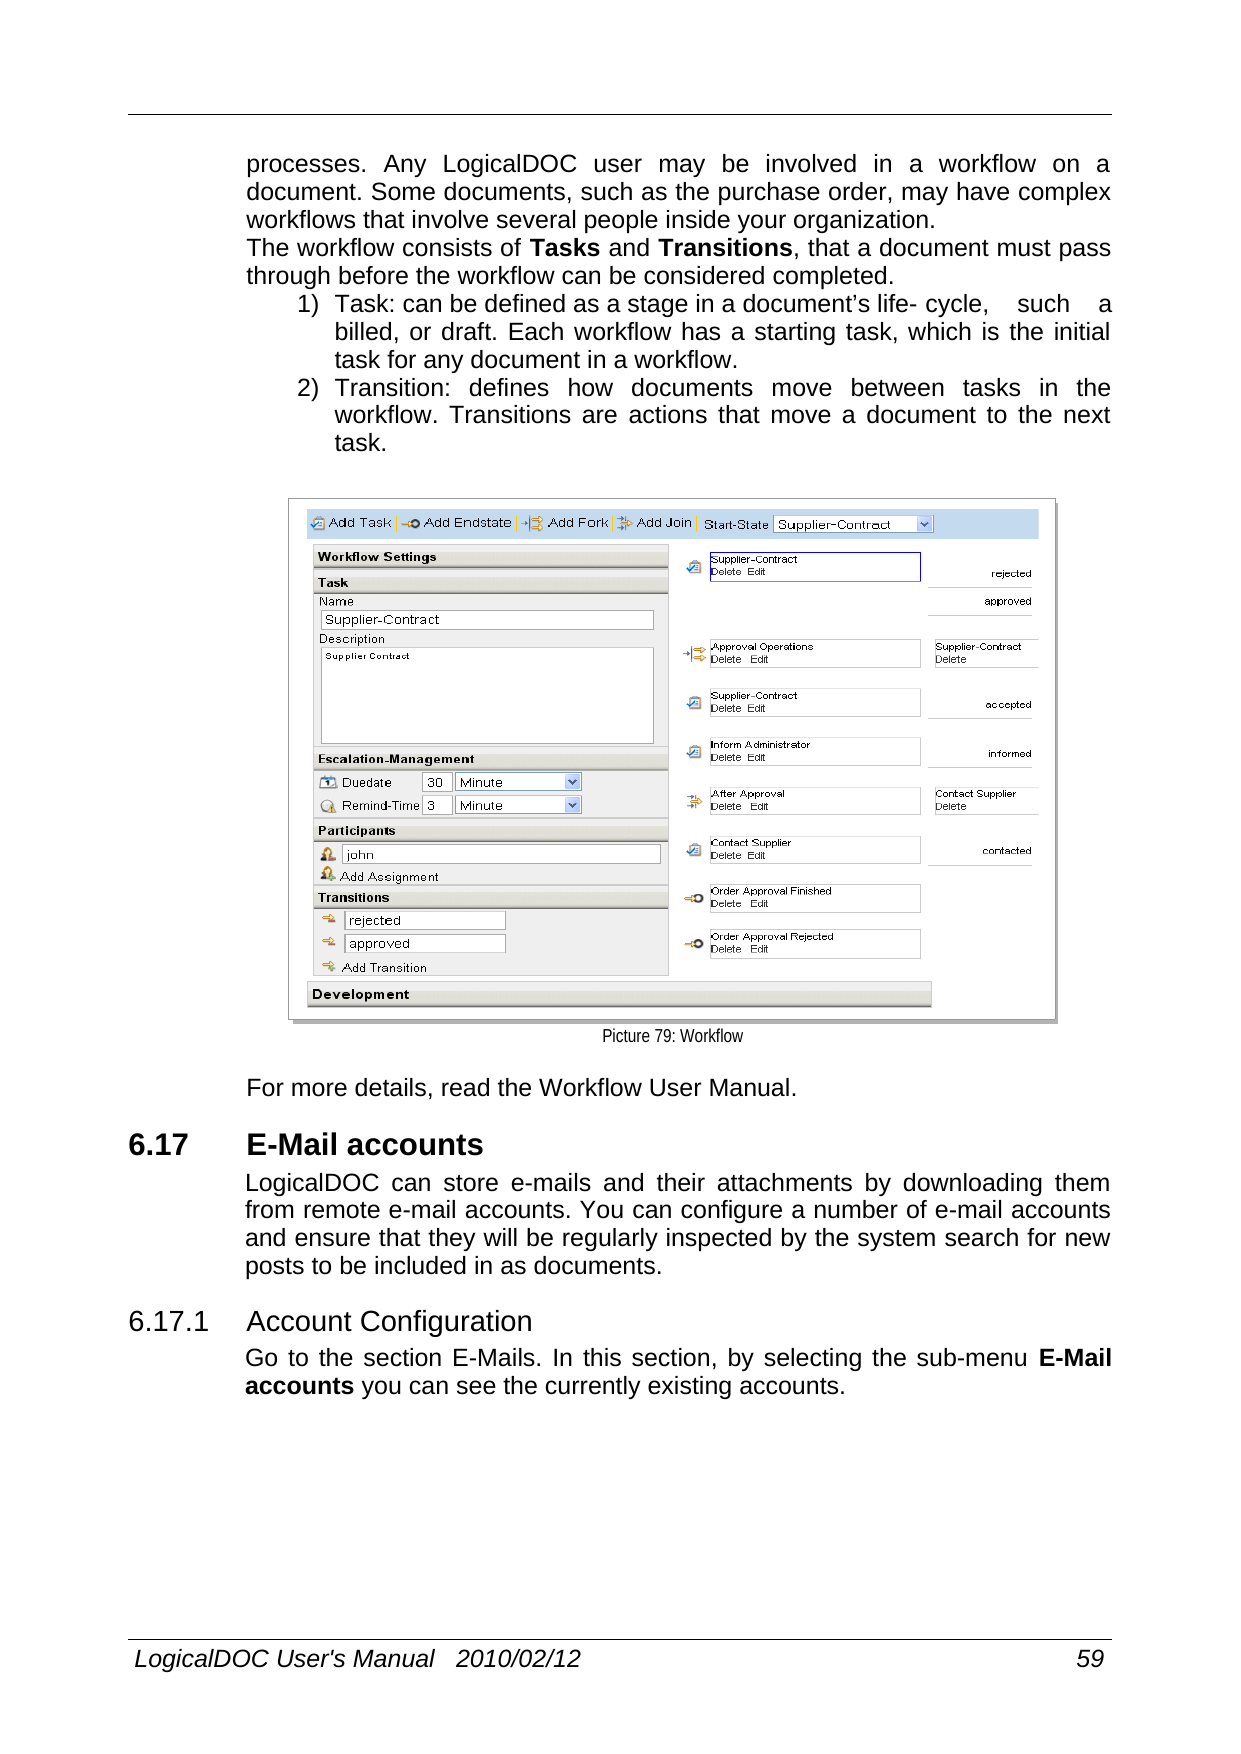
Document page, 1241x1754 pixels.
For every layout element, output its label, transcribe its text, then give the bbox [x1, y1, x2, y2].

text processes. Any LogicalDOC user may be involved in a workflow on a document. Some documents, such as the purchase order, may have complex workflows that involve several people inside your organization. [246, 150, 1112, 234]
subtitle E-Mail accounts [128, 1127, 1112, 1162]
text LogicalDOC can store e-mails and their attachments by downloading them from remote e-mail accounts. You can configure a number of e-mail accounts and ensure that they will be regularly inspected by the system search for new posts to be included in as documents. [245, 1168, 1112, 1280]
list Task: can be defined as a stage in a document’s life- cycle, such a billed, or draft. Each workflow has a starting task, which is the initial task for any document in a workflow. [297, 289, 1112, 373]
text Picture 79: Workflow [288, 1020, 1057, 1047]
subtitle Account Configuration [128, 1305, 1112, 1338]
text Go to the section E-Mails. In this section, by selecting the sub-menu E-Mail accounts you can see the currently existing accounts. [245, 1344, 1112, 1400]
list Transition: defines how documents move between tasks in the workflow. Transitions are actions that move a document to the next task. [297, 373, 1112, 457]
text The workflow consists of Tasks and Transitions, that a document must pass through before the workflow can be considered completed. [246, 234, 1112, 289]
text For more details, read the Workflow User Manual. [246, 457, 1112, 1102]
